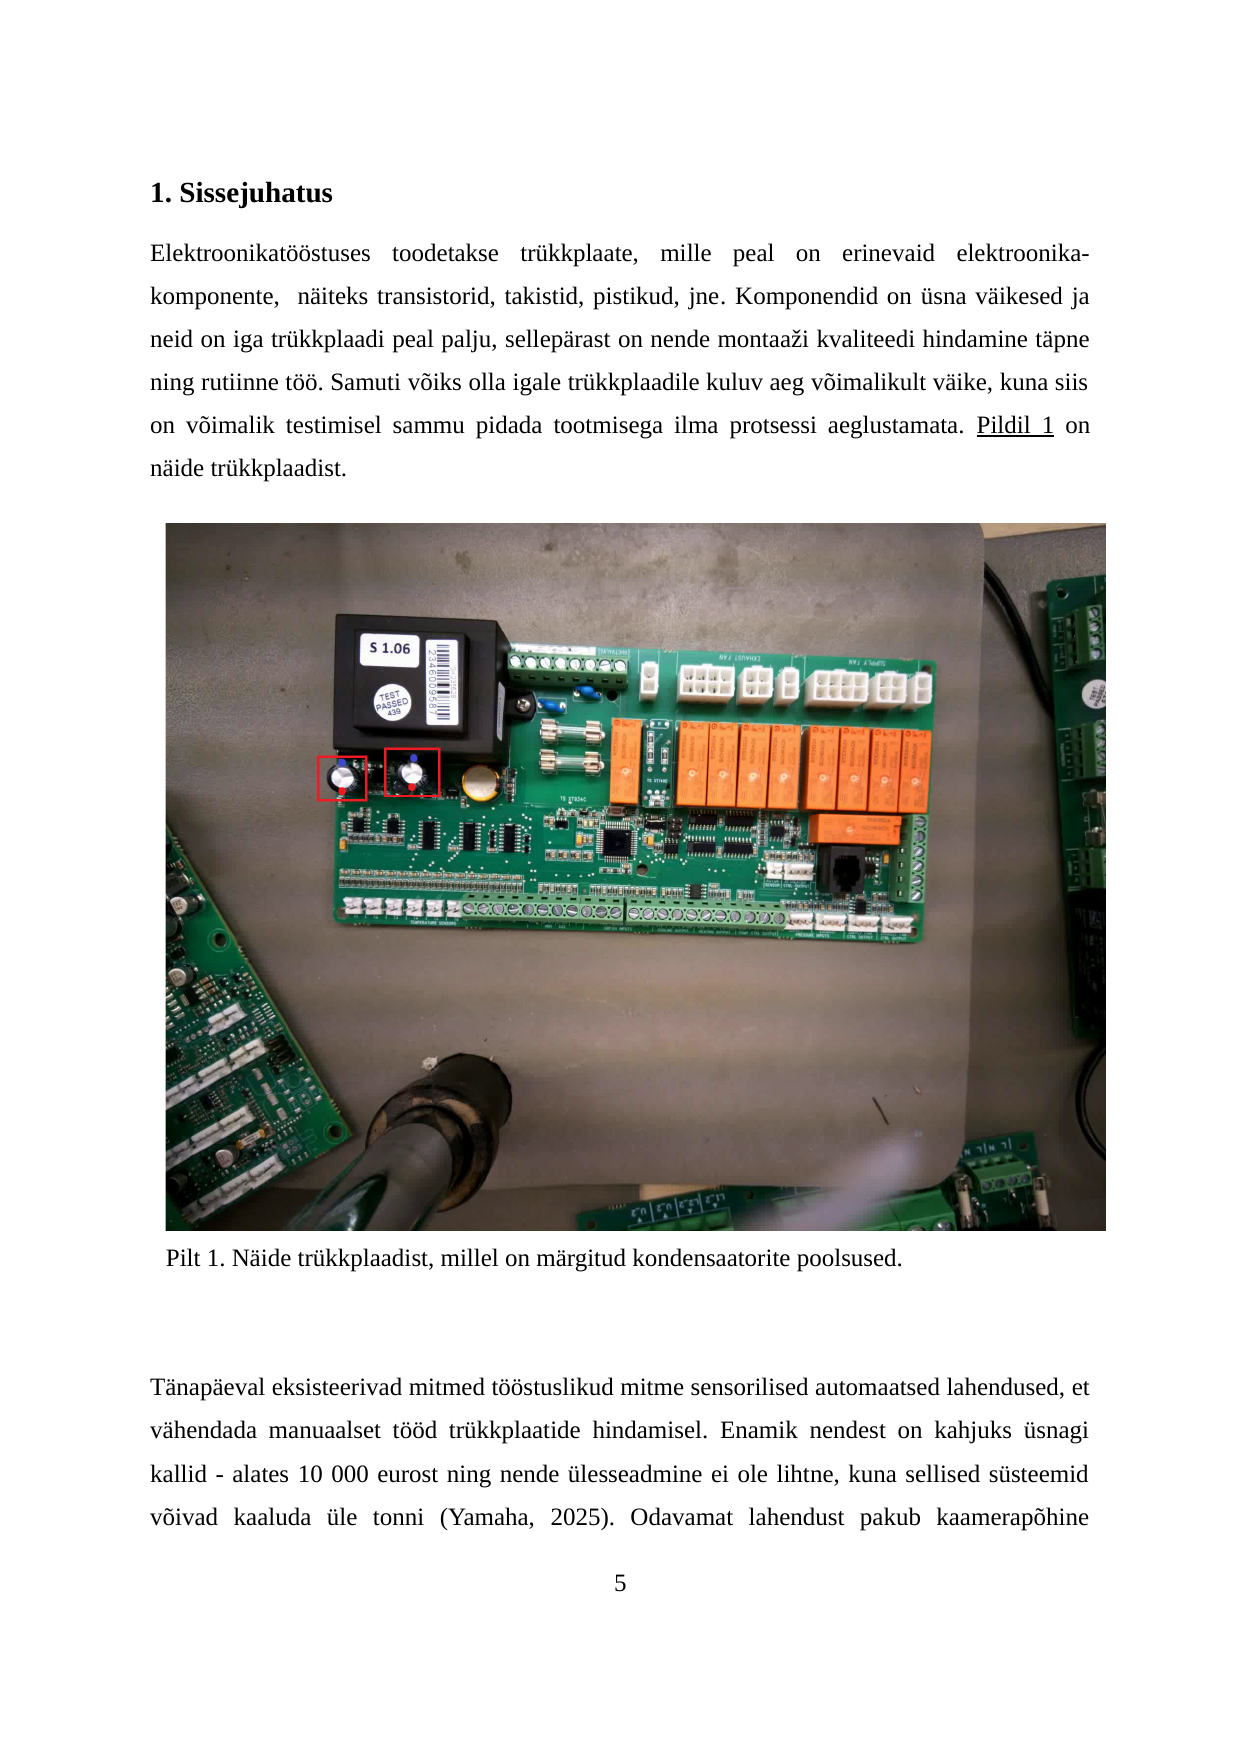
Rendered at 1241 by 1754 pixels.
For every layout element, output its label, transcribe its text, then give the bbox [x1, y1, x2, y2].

text Elektroonikatööstuses toodetakse trükkplaate, mille peal on erinevaid elektroonika-komponente, näiteks transistorid, takistid, pistikud, jne. Komponendid on üsna väikesed ja neid on iga trükkplaadi peal palju, sellepärast on nende montaaži kvaliteedi hindamine täpne ning rutiinne töö. Samuti võiks olla igale trükkplaadile kuluv aeg võimalikult väike, kuna siis on võimalik testimisel sammu pidada tootmisega ilma protsessi aeglustamata. Pildil 1 on näide trükkplaadist. [150, 238, 1090, 482]
text Pilt 1. Näide trükkplaadist, millel on märgitud kondensaatorite poolsused. [166, 1231, 1106, 1271]
picture [165, 523, 1106, 1231]
text Tänapäeval eksisteerivad mitmed tööstuslikud mitme sensorilised automaatsed lahendused, et vähendada manuaalset tööd trükkplaatide hindamisel. Enamik nendest on kahjuks üsnagi kallid - alates 10 000 eurost ning nende ülesseadmine ei ole lihtne, kuna sellised süsteemid võivad kaaluda üle tonni (Yamaha, 2025). Odavamat lahendust pakub kaamerapõhine [150, 1372, 1090, 1531]
subtitle 1. Sissejuhatus [150, 175, 1090, 208]
